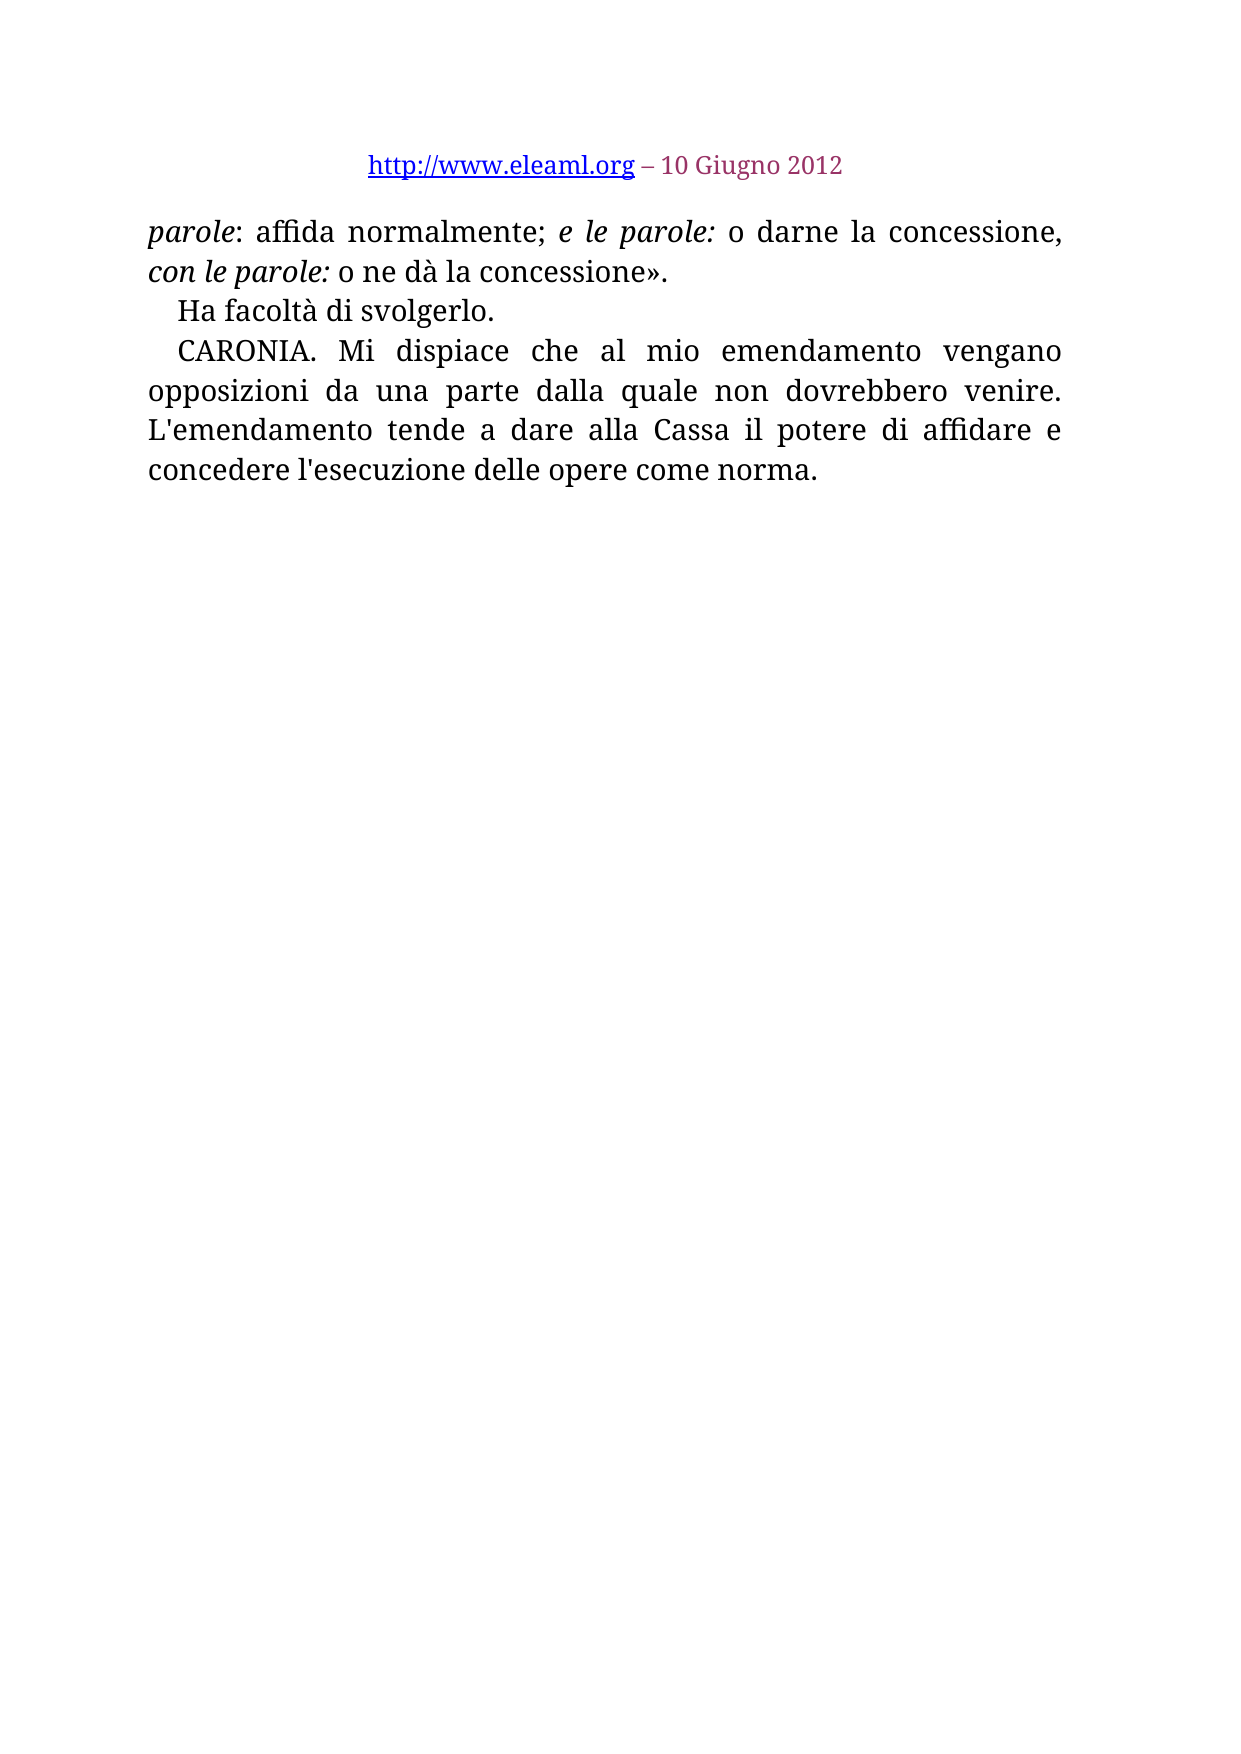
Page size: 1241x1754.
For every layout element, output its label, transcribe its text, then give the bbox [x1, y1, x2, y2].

text CARONIA. Mi dispiace che al mio emendamento vengano opposizioni da una parte dalla quale non dovrebbero venire. L'emendamento tende a dare alla Cassa il potere di affidare e concedere l'esecuzione delle opere come norma. [148, 330, 1063, 489]
text parole: affida normalmente; e le parole: o darne la concessione, con le parole: o ne dà la concessione». [148, 211, 1063, 291]
text Ha facoltà di svolgerlo. [148, 291, 1063, 330]
